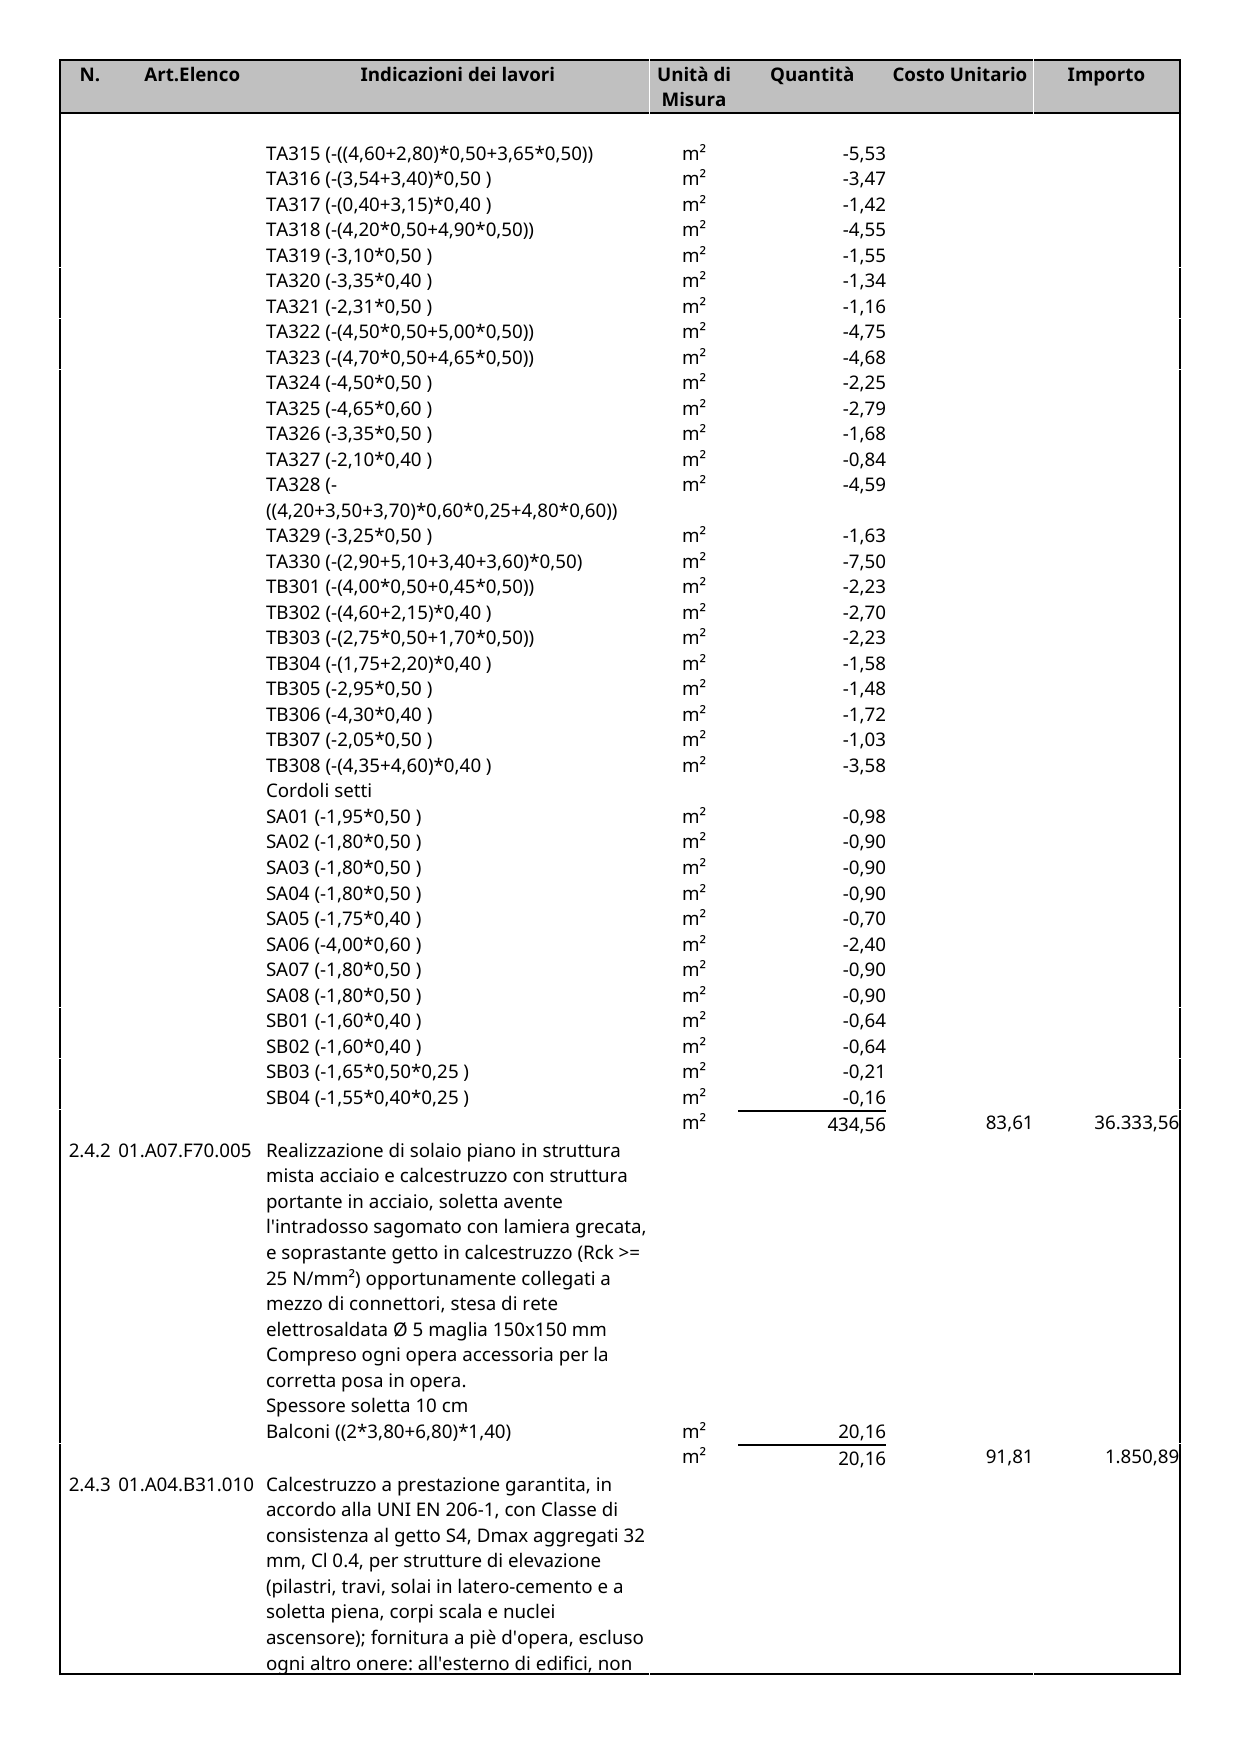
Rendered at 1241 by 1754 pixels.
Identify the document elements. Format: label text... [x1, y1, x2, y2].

table_cell [1034, 1084, 1179, 1109]
table_cell [1034, 1471, 1179, 1673]
table_cell [1034, 701, 1179, 727]
table_cell [61, 676, 118, 701]
table_cell m² [650, 395, 738, 421]
table_cell [118, 625, 266, 650]
table_cell [1034, 548, 1179, 574]
table_cell [118, 982, 266, 1007]
table_cell [1034, 854, 1179, 880]
table_cell [118, 140, 266, 165]
table_cell 2.4.3 [61, 1471, 118, 1673]
table_cell TA328 (-((4,20+3,50+3,70)*0,60*0,25+4,80*0,60)) [266, 472, 649, 523]
table_cell [61, 701, 118, 727]
table_cell m² [650, 727, 738, 752]
table_header N. [61, 61, 118, 112]
table_cell [886, 140, 1033, 165]
table_cell m² [650, 574, 738, 599]
table_cell [1034, 1137, 1179, 1418]
table_cell [1034, 727, 1179, 752]
table_cell [61, 395, 118, 421]
table_cell [886, 574, 1033, 599]
table_cell -0,98 [738, 803, 886, 829]
table_cell m² [650, 931, 738, 956]
table_cell SA07 (-1,80*0,50 ) [266, 956, 649, 982]
table_cell [118, 752, 266, 778]
table_cell m² [650, 421, 738, 446]
table_cell [1034, 319, 1179, 344]
table_cell [886, 1008, 1033, 1033]
table_cell SB03 (-1,65*0,50*0,25 ) [266, 1059, 649, 1084]
table_cell [118, 854, 266, 880]
table_cell [61, 165, 118, 191]
table_cell -1,68 [738, 421, 886, 446]
table_cell m² [650, 268, 738, 293]
table_cell [118, 931, 266, 956]
table_cell -1,16 [738, 293, 886, 318]
table_cell [886, 727, 1033, 752]
table_cell SA03 (-1,80*0,50 ) [266, 854, 649, 880]
table_cell [1034, 216, 1179, 242]
table_cell m² [650, 701, 738, 727]
table_cell [61, 880, 118, 905]
table_cell [61, 1110, 118, 1137]
table_cell [118, 293, 266, 318]
table_cell SA06 (-4,00*0,60 ) [266, 931, 649, 956]
table_cell [61, 599, 118, 625]
table_cell [118, 548, 266, 574]
table_cell [118, 1059, 266, 1084]
table_cell [61, 956, 118, 982]
table_cell m² [650, 344, 738, 369]
table_cell [650, 1137, 738, 1418]
table_cell [886, 650, 1033, 676]
table_cell [118, 1033, 266, 1058]
table_cell [886, 854, 1033, 880]
table_cell -0,70 [738, 905, 886, 931]
table_cell [1034, 395, 1179, 421]
table_cell 36.333,56 [1034, 1110, 1179, 1137]
table_cell [1034, 905, 1179, 931]
table_cell [61, 293, 118, 318]
table_cell [886, 472, 1033, 523]
table_cell [1034, 778, 1179, 803]
table_cell SB01 (-1,60*0,40 ) [266, 1008, 649, 1033]
table_cell [886, 778, 1033, 803]
table_cell m² [650, 370, 738, 395]
table_cell m² [650, 1418, 738, 1443]
table_cell -0,90 [738, 956, 886, 982]
table_cell [118, 421, 266, 446]
table_cell [1034, 446, 1179, 472]
table_cell [118, 1444, 266, 1471]
table_cell [1034, 140, 1179, 165]
table_cell m² [650, 803, 738, 829]
table_cell [61, 421, 118, 446]
table_cell [118, 1110, 266, 1137]
table_cell [886, 625, 1033, 650]
table_cell -4,55 [738, 216, 886, 242]
table_cell [61, 727, 118, 752]
table_cell SA08 (-1,80*0,50 ) [266, 982, 649, 1007]
table_cell [650, 114, 738, 140]
table_cell 2.4.2 [61, 1137, 118, 1418]
table_cell TB306 (-4,30*0,40 ) [266, 701, 649, 727]
table_cell m² [650, 829, 738, 854]
table_cell [61, 778, 118, 803]
table_cell [886, 370, 1033, 395]
table_cell m² [650, 1008, 738, 1033]
table_cell [1034, 268, 1179, 293]
table_cell [118, 778, 266, 803]
table_cell [61, 574, 118, 599]
table_cell [650, 778, 738, 803]
table_cell m² [650, 191, 738, 216]
table_cell [61, 1444, 118, 1471]
table_cell [118, 242, 266, 267]
table_cell [886, 803, 1033, 829]
table_cell m² [650, 1110, 738, 1137]
table_cell [118, 727, 266, 752]
table_cell [61, 905, 118, 931]
table_cell [118, 676, 266, 701]
table_cell TB308 (-(4,35+4,60)*0,40 ) [266, 752, 649, 778]
table_cell [61, 803, 118, 829]
table_cell [1034, 344, 1179, 369]
table_cell -2,70 [738, 599, 886, 625]
table_cell 01.A07.F70.005 [118, 1137, 266, 1418]
table_header Unità di Misura [650, 61, 738, 112]
table_cell TA319 (-3,10*0,50 ) [266, 242, 649, 267]
table_cell -3,58 [738, 752, 886, 778]
table_cell [886, 599, 1033, 625]
table_cell [886, 1033, 1033, 1058]
table_header Indicazioni dei lavori [266, 61, 649, 112]
table_cell [61, 1059, 118, 1084]
table_cell m² [650, 472, 738, 523]
table_cell [1034, 523, 1179, 548]
table_cell [1034, 421, 1179, 446]
table_cell [61, 854, 118, 880]
table_cell 20,16 [738, 1418, 886, 1443]
table_cell m² [650, 1059, 738, 1084]
table_cell TB307 (-2,05*0,50 ) [266, 727, 649, 752]
table_cell [1034, 1008, 1179, 1033]
table_cell -0,90 [738, 982, 886, 1007]
table_cell -7,50 [738, 548, 886, 574]
table_cell [118, 216, 266, 242]
table_cell [886, 216, 1033, 242]
table_cell TB304 (-(1,75+2,20)*0,40 ) [266, 650, 649, 676]
table_cell [61, 650, 118, 676]
table_cell [886, 1471, 1033, 1673]
table_cell [61, 625, 118, 650]
table_cell -1,72 [738, 701, 886, 727]
table_cell [61, 114, 118, 140]
table_cell TA327 (-2,10*0,40 ) [266, 446, 649, 472]
table_cell [886, 931, 1033, 956]
table_cell m² [650, 752, 738, 778]
table_cell m² [650, 650, 738, 676]
table_cell [118, 319, 266, 344]
table_cell [118, 956, 266, 982]
table_cell TA330 (-(2,90+5,10+3,40+3,60)*0,50) [266, 548, 649, 574]
table_cell TB301 (-(4,00*0,50+0,45*0,50)) [266, 574, 649, 599]
table_cell [61, 1008, 118, 1033]
table_cell [118, 472, 266, 523]
table_cell [738, 1137, 886, 1418]
table_cell [118, 165, 266, 191]
table_cell [1034, 599, 1179, 625]
table_cell [118, 370, 266, 395]
table_cell -1,42 [738, 191, 886, 216]
table_cell [1034, 242, 1179, 267]
table_cell [1034, 1418, 1179, 1443]
table_cell [118, 1418, 266, 1443]
table_header Quantità [738, 61, 886, 112]
table_cell TA320 (-3,35*0,40 ) [266, 268, 649, 293]
table_cell [61, 472, 118, 523]
table_cell [886, 165, 1033, 191]
table_cell [118, 599, 266, 625]
table_cell [886, 293, 1033, 318]
table_cell [1034, 472, 1179, 523]
table_cell [1034, 956, 1179, 982]
table_cell -1,03 [738, 727, 886, 752]
table_cell [118, 650, 266, 676]
table_cell m² [650, 446, 738, 472]
table_cell [118, 1008, 266, 1033]
table_cell [1034, 191, 1179, 216]
table_cell 91,81 [886, 1444, 1033, 1471]
table_cell m² [650, 165, 738, 191]
table_cell [886, 1418, 1033, 1443]
table_cell m² [650, 140, 738, 165]
table_cell -4,68 [738, 344, 886, 369]
table_cell [118, 191, 266, 216]
table_cell SA01 (-1,95*0,50 ) [266, 803, 649, 829]
table_cell -2,23 [738, 574, 886, 599]
table_cell TA326 (-3,35*0,50 ) [266, 421, 649, 446]
table_cell -5,53 [738, 140, 886, 165]
table_cell SA04 (-1,80*0,50 ) [266, 880, 649, 905]
table_cell [61, 216, 118, 242]
table_cell [1034, 1033, 1179, 1058]
table_cell m² [650, 548, 738, 574]
table_cell [886, 982, 1033, 1007]
table_cell -2,23 [738, 625, 886, 650]
table_cell [118, 268, 266, 293]
table_cell [61, 319, 118, 344]
table_cell [650, 1471, 738, 1673]
table_header Art.Elenco [118, 61, 266, 112]
table_cell [886, 395, 1033, 421]
table_cell TA329 (-3,25*0,50 ) [266, 523, 649, 548]
table_cell [1034, 114, 1179, 140]
table_cell [738, 114, 886, 140]
table_cell -1,55 [738, 242, 886, 267]
table_cell TA316 (-(3,54+3,40)*0,50 ) [266, 165, 649, 191]
table_cell TA323 (-(4,70*0,50+4,65*0,50)) [266, 344, 649, 369]
table_cell -0,90 [738, 880, 886, 905]
table_cell [1034, 829, 1179, 854]
table_cell [61, 752, 118, 778]
table_cell SB02 (-1,60*0,40 ) [266, 1033, 649, 1058]
table_cell [1034, 676, 1179, 701]
table_cell m² [650, 216, 738, 242]
table_cell -0,84 [738, 446, 886, 472]
table_cell m² [650, 599, 738, 625]
table_cell -2,25 [738, 370, 886, 395]
table_cell m² [650, 854, 738, 880]
table_cell [118, 446, 266, 472]
table_cell [886, 676, 1033, 701]
table_cell -0,64 [738, 1033, 886, 1058]
table_cell [61, 1033, 118, 1058]
table_cell m² [650, 523, 738, 548]
table_cell [886, 242, 1033, 267]
table_cell [1034, 752, 1179, 778]
table_cell TA321 (-2,31*0,50 ) [266, 293, 649, 318]
table_cell TA317 (-(0,40+3,15)*0,40 ) [266, 191, 649, 216]
table_cell TB305 (-2,95*0,50 ) [266, 676, 649, 701]
table_cell [1034, 982, 1179, 1007]
table_cell SB04 (-1,55*0,40*0,25 ) [266, 1084, 649, 1109]
table_cell [118, 803, 266, 829]
table_cell -0,21 [738, 1059, 886, 1084]
table_cell [886, 319, 1033, 344]
table_cell [886, 905, 1033, 931]
table_cell [886, 191, 1033, 216]
table_cell [61, 523, 118, 548]
table_cell -4,59 [738, 472, 886, 523]
table_cell [886, 421, 1033, 446]
table_cell [886, 880, 1033, 905]
table_cell [886, 1137, 1033, 1418]
table_cell [61, 982, 118, 1007]
table_cell 434,56 [738, 1112, 886, 1137]
table_header Importo [1034, 61, 1179, 112]
table_cell [886, 701, 1033, 727]
table_cell 83,61 [886, 1110, 1033, 1137]
table_cell -3,47 [738, 165, 886, 191]
table_cell [886, 548, 1033, 574]
table_cell -1,48 [738, 676, 886, 701]
table_cell -2,40 [738, 931, 886, 956]
table_cell 20,16 [738, 1446, 886, 1471]
table_cell m² [650, 293, 738, 318]
table_cell m² [650, 676, 738, 701]
table_cell [118, 829, 266, 854]
table_cell m² [650, 1444, 738, 1471]
table_header Costo Unitario [886, 61, 1033, 112]
table_cell TB302 (-(4,60+2,15)*0,40 ) [266, 599, 649, 625]
table_cell SA02 (-1,80*0,50 ) [266, 829, 649, 854]
table_cell -1,34 [738, 268, 886, 293]
table_cell -1,63 [738, 523, 886, 548]
table_cell [118, 344, 266, 369]
table_cell -4,75 [738, 319, 886, 344]
table_cell [1034, 650, 1179, 676]
table_cell [886, 523, 1033, 548]
table_cell [61, 1084, 118, 1109]
table_cell 01.A04.B31.010 [118, 1471, 266, 1673]
table_cell -0,90 [738, 854, 886, 880]
table_cell m² [650, 905, 738, 931]
table_cell TB303 (-(2,75*0,50+1,70*0,50)) [266, 625, 649, 650]
table_cell [118, 880, 266, 905]
table_cell -1,58 [738, 650, 886, 676]
table_cell m² [650, 880, 738, 905]
table_cell [1034, 165, 1179, 191]
table_cell [61, 140, 118, 165]
table_cell [266, 1110, 649, 1137]
table_cell [1034, 1059, 1179, 1084]
table_cell [886, 446, 1033, 472]
table_cell SA05 (-1,75*0,40 ) [266, 905, 649, 931]
table_cell [886, 268, 1033, 293]
table_cell m² [650, 1084, 738, 1109]
table_cell Cordoli setti [266, 778, 649, 803]
table_cell [118, 114, 266, 140]
table_cell m² [650, 1033, 738, 1058]
table_cell TA318 (-(4,20*0,50+4,90*0,50)) [266, 216, 649, 242]
table_cell [118, 905, 266, 931]
table_cell Calcestruzzo a prestazione garantita, in accordo alla UNI EN 206-1, con Classe di consistenza al getto S4, Dmax aggregati 32 mm, Cl 0.4, per strutture di elevazione (pilastri, travi, solai in latero-cemento e a soletta piena, corpi scala e nuclei ascensore); fornitura a piè d'opera, escluso ogni altro onere: all'esterno di edifici, non [266, 1471, 649, 1673]
table_cell [886, 1059, 1033, 1084]
table_cell m² [650, 319, 738, 344]
table_cell [1034, 370, 1179, 395]
table_cell [1034, 931, 1179, 956]
table_cell [61, 446, 118, 472]
table_cell [118, 395, 266, 421]
table_cell [738, 778, 886, 803]
table_cell TA324 (-4,50*0,50 ) [266, 370, 649, 395]
table_cell TA325 (-4,65*0,60 ) [266, 395, 649, 421]
table_cell -0,16 [738, 1084, 886, 1109]
table_cell [61, 268, 118, 293]
table_cell [61, 242, 118, 267]
table_cell [1034, 293, 1179, 318]
table_cell [886, 956, 1033, 982]
table_cell TA315 (-((4,60+2,80)*0,50+3,65*0,50)) [266, 140, 649, 165]
table_cell [61, 191, 118, 216]
table_cell m² [650, 242, 738, 267]
table_cell [118, 574, 266, 599]
table_cell [1034, 574, 1179, 599]
table_cell -2,79 [738, 395, 886, 421]
table_cell [61, 829, 118, 854]
table_cell m² [650, 625, 738, 650]
table_cell [266, 114, 649, 140]
table_cell [1034, 803, 1179, 829]
table_cell Realizzazione di solaio piano in struttura mista acciaio e calcestruzzo con struttura portante in acciaio, soletta avente l'intradosso sagomato con lamiera grecata, e soprastante getto in calcestruzzo (Rck >= 25 N/mm²) opportunamente collegati a mezzo di connettori, stesa di rete elettrosaldata Ø 5 maglia 150x150 mm Compreso ogni opera accessoria per la corretta posa in opera. Spessore soletta 10 cm [266, 1137, 649, 1418]
table_cell [886, 344, 1033, 369]
table_cell [61, 370, 118, 395]
table_cell [61, 548, 118, 574]
table_cell 1.850,89 [1034, 1444, 1179, 1471]
table_cell m² [650, 982, 738, 1007]
table_cell [886, 114, 1033, 140]
table_cell Balconi ((2*3,80+6,80)*1,40) [266, 1418, 649, 1443]
table_cell [266, 1444, 649, 1471]
table_cell [118, 1084, 266, 1109]
table_cell [886, 829, 1033, 854]
table_cell [1034, 880, 1179, 905]
table_cell [1034, 625, 1179, 650]
table_cell -0,90 [738, 829, 886, 854]
table_cell [61, 931, 118, 956]
table_cell m² [650, 956, 738, 982]
table_cell [738, 1471, 886, 1673]
table_cell [886, 752, 1033, 778]
table_cell [118, 701, 266, 727]
table_cell [61, 344, 118, 369]
table_cell [118, 523, 266, 548]
table_cell TA322 (-(4,50*0,50+5,00*0,50)) [266, 319, 649, 344]
table_cell -0,64 [738, 1008, 886, 1033]
table_cell [61, 1418, 118, 1443]
table_cell [886, 1084, 1033, 1109]
